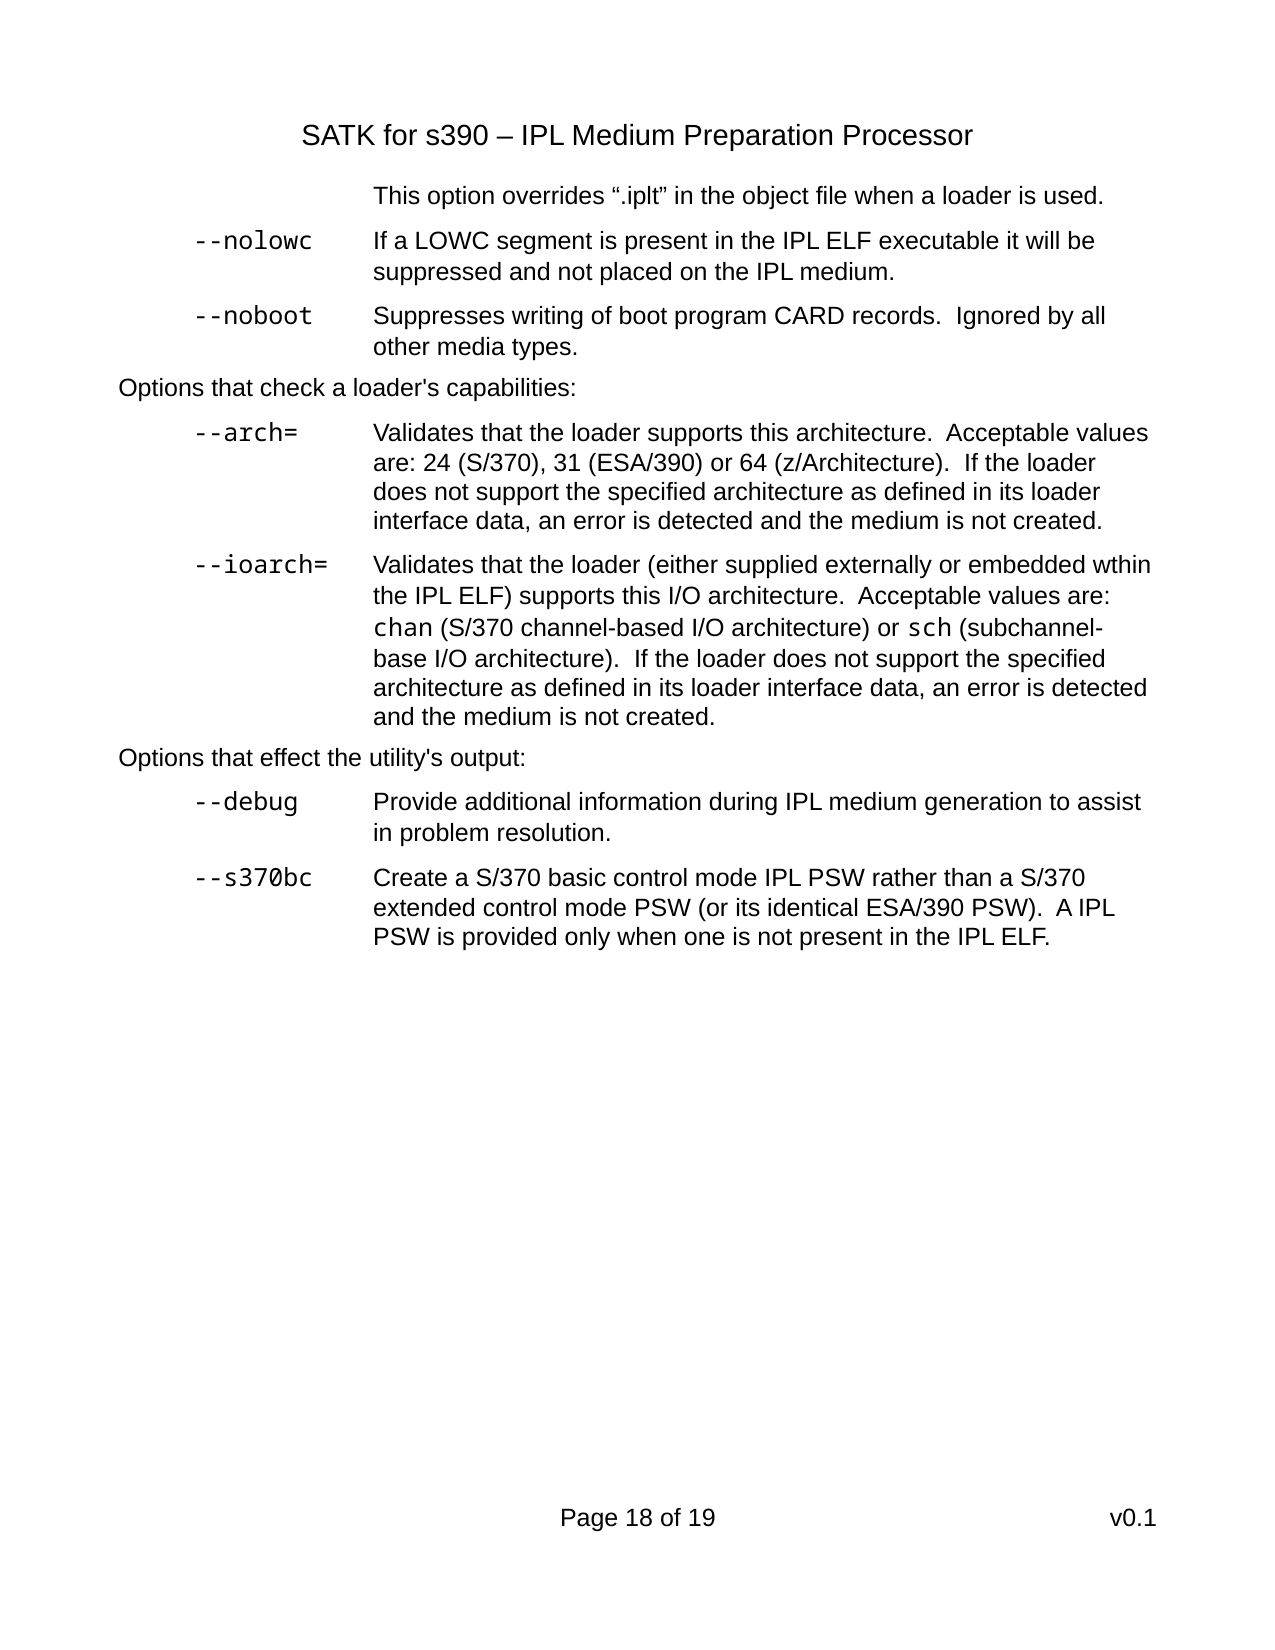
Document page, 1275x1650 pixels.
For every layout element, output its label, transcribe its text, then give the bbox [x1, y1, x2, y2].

text --ioarch= Validates that the loader (either supplied externally or embedded wthin the IPL ELF) supports this I/O architecture. Acceptable values are: chan (S/370 channel-based I/O architecture) or sch (subchannel-base I/O architecture). If the loader does not support the specified architecture as defined in its loader interface data, an error is detected and the medium is not created. [193, 547, 1157, 730]
text Options that effect the utility's output: [118, 743, 1157, 771]
text Options that check a loader's capabilities: [118, 373, 1157, 402]
text --arch= Validates that the loader supports this architecture. Acceptable values are: 24 (S/370), 31 (ESA/390) or 64 (z/Architecture). If the loader does not support the specified architecture as defined in its loader interface data, an error is detected and the medium is not created. [193, 414, 1157, 534]
text --noboot Suppresses writing of boot program CARD records. Ignored by all other media types. [193, 298, 1157, 361]
text --s370bc Create a S/370 basic control mode IPL PSW rather than a S/370 extended control mode PSW (or its identical ESA/390 PSW). A IPL PSW is provided only when one is not present in the IPL ELF. [193, 859, 1157, 951]
text --nolowc If a LOWC segment is present in the IPL ELF executable it will be suppressed and not placed on the IPL medium. [193, 222, 1157, 285]
text This option overrides “.iplt” in the object file when a loader is used. [193, 181, 1157, 210]
text --debug Provide additional information during IPL medium generation to assist in problem resolution. [193, 784, 1157, 847]
